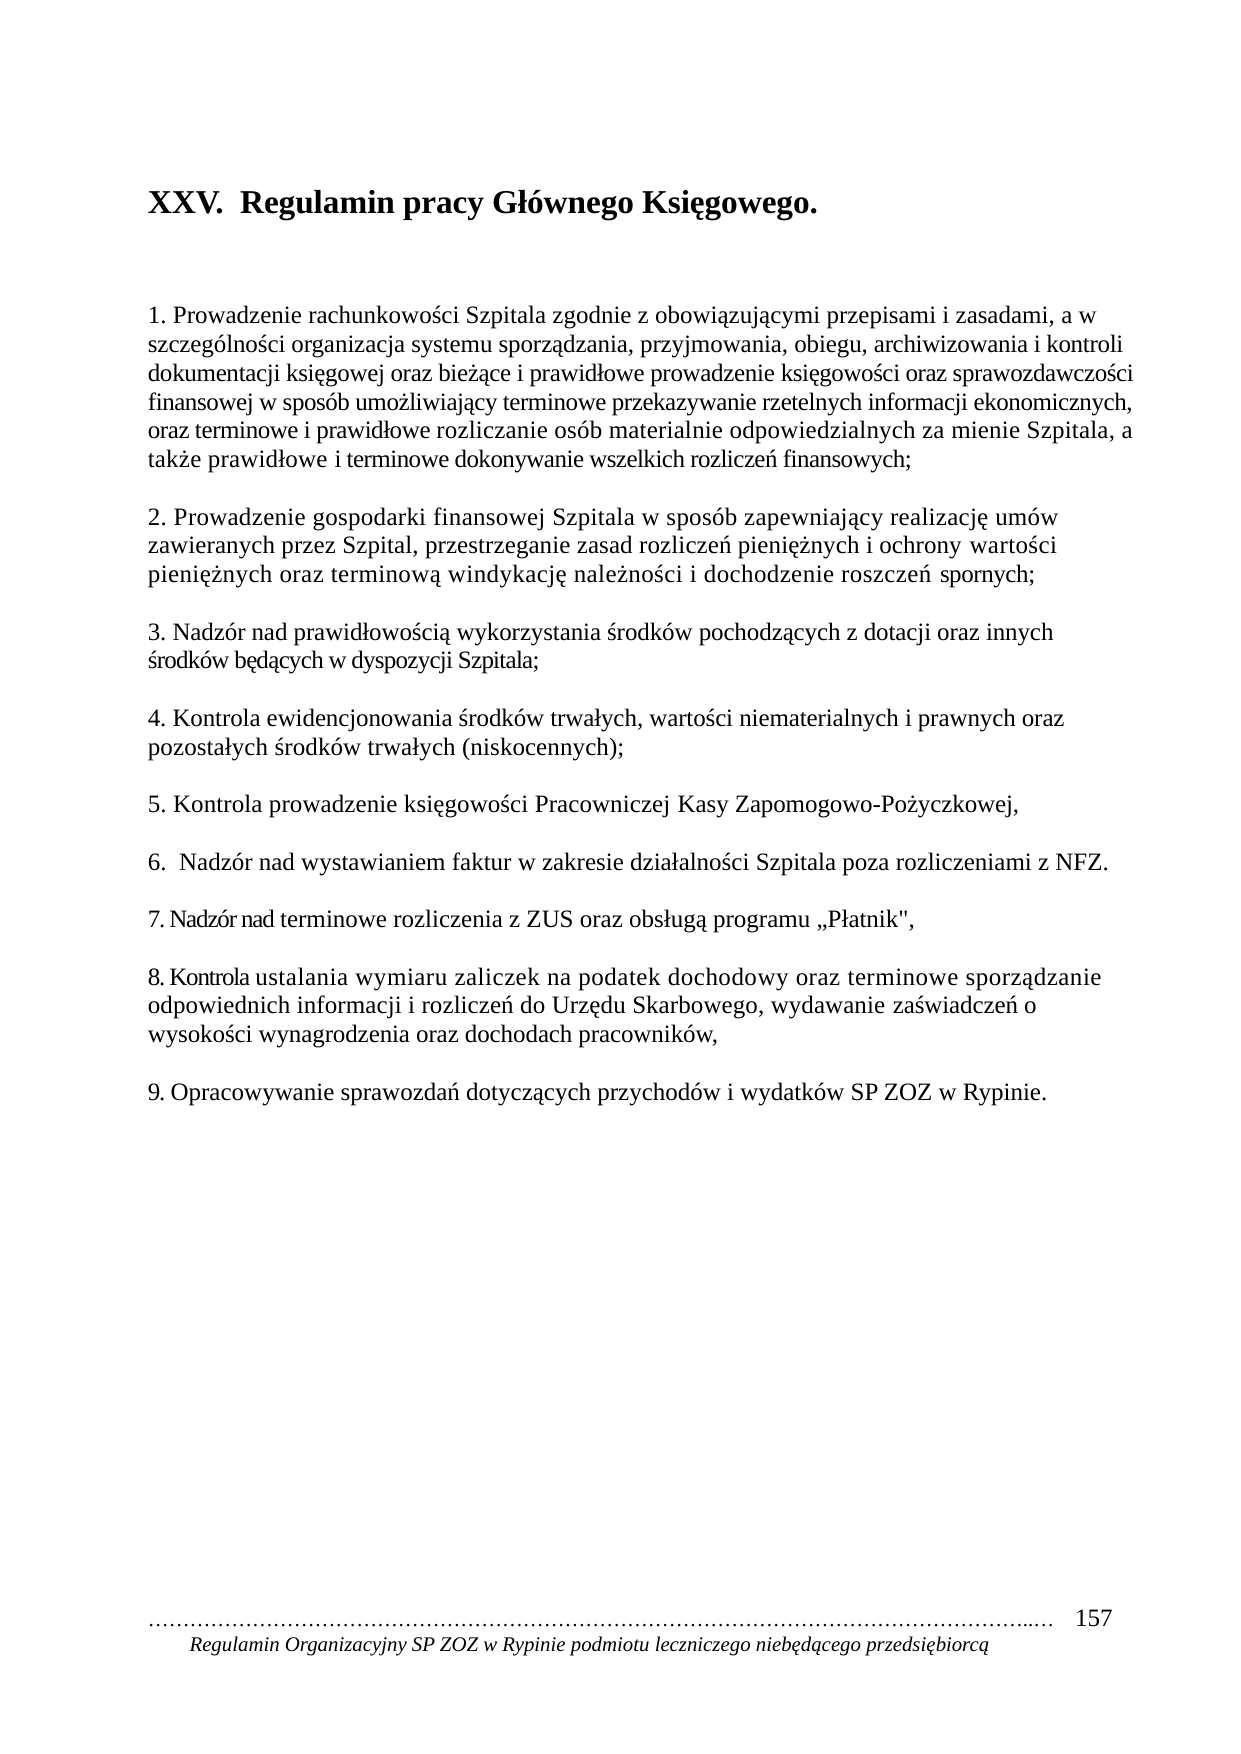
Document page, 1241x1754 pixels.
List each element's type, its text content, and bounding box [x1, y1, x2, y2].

text 1. Prowadzenie rachunkowości Szpitala zgodnie z obowiązującymi przepisami i zasadami, a w szczególności organizacja systemu sporządzania, przyjmowania, obiegu, archiwizowania i kontroli dokumentacji księgowej oraz bieżące i prawidłowe prowadzenie księgowości oraz sprawozdawczości finansowej w sposób umożliwiający terminowe przekazywanie rzetelnych informacji ekonomicznych, oraz terminowe i prawidłowe rozliczanie osób materialnie odpowiedzialnych za mienie Szpitala, a także prawidłowe i terminowe dokonywanie wszelkich rozliczeń finansowych; [148, 300, 1137, 473]
text 9. Opracowywanie sprawozdań dotyczących przychodów i wydatków SP ZOZ w Rypinie. [148, 1077, 1137, 1105]
text 8. Kontrola ustalania wymiaru zaliczek na podatek dochodowy oraz terminowe sporządzanie odpowiednich informacji i rozliczeń do Urzędu Skarbowego, wydawanie zaświadczeń o wysokości wynagrodzenia oraz dochodach pracowników, [148, 962, 1137, 1048]
text XXV. Regulamin pracy Głównego Księgowego. [148, 182, 1137, 220]
text 4. Kontrola ewidencjonowania środków trwałych, wartości niematerialnych i prawnych oraz pozostałych środków trwałych (niskocennych); [148, 703, 1137, 760]
text 6. Nadzór nad wystawianiem faktur w zakresie działalności Szpitala poza rozliczeniami z NFZ. [148, 847, 1137, 875]
text 3. Nadzór nad prawidłowością wykorzystania środków pochodzących z dotacji oraz innych środków będących w dyspozycji Szpitala; [148, 617, 1137, 674]
text 5. Kontrola prowadzenie księgowości Pracowniczej Kasy Zapomogowo-Pożyczkowej, [148, 789, 1137, 818]
text 2. Prowadzenie gospodarki finansowej Szpitala w sposób zapewniający realizację umów zawieranych przez Szpital, przestrzeganie zasad rozliczeń pieniężnych i ochrony wartości pieniężnych oraz terminową windykację należności i dochodzenie roszczeń spornych; [148, 502, 1137, 588]
text 7. Nadzór nad terminowe rozliczenia z ZUS oraz obsługą programu „Płatnik", [148, 904, 1137, 933]
